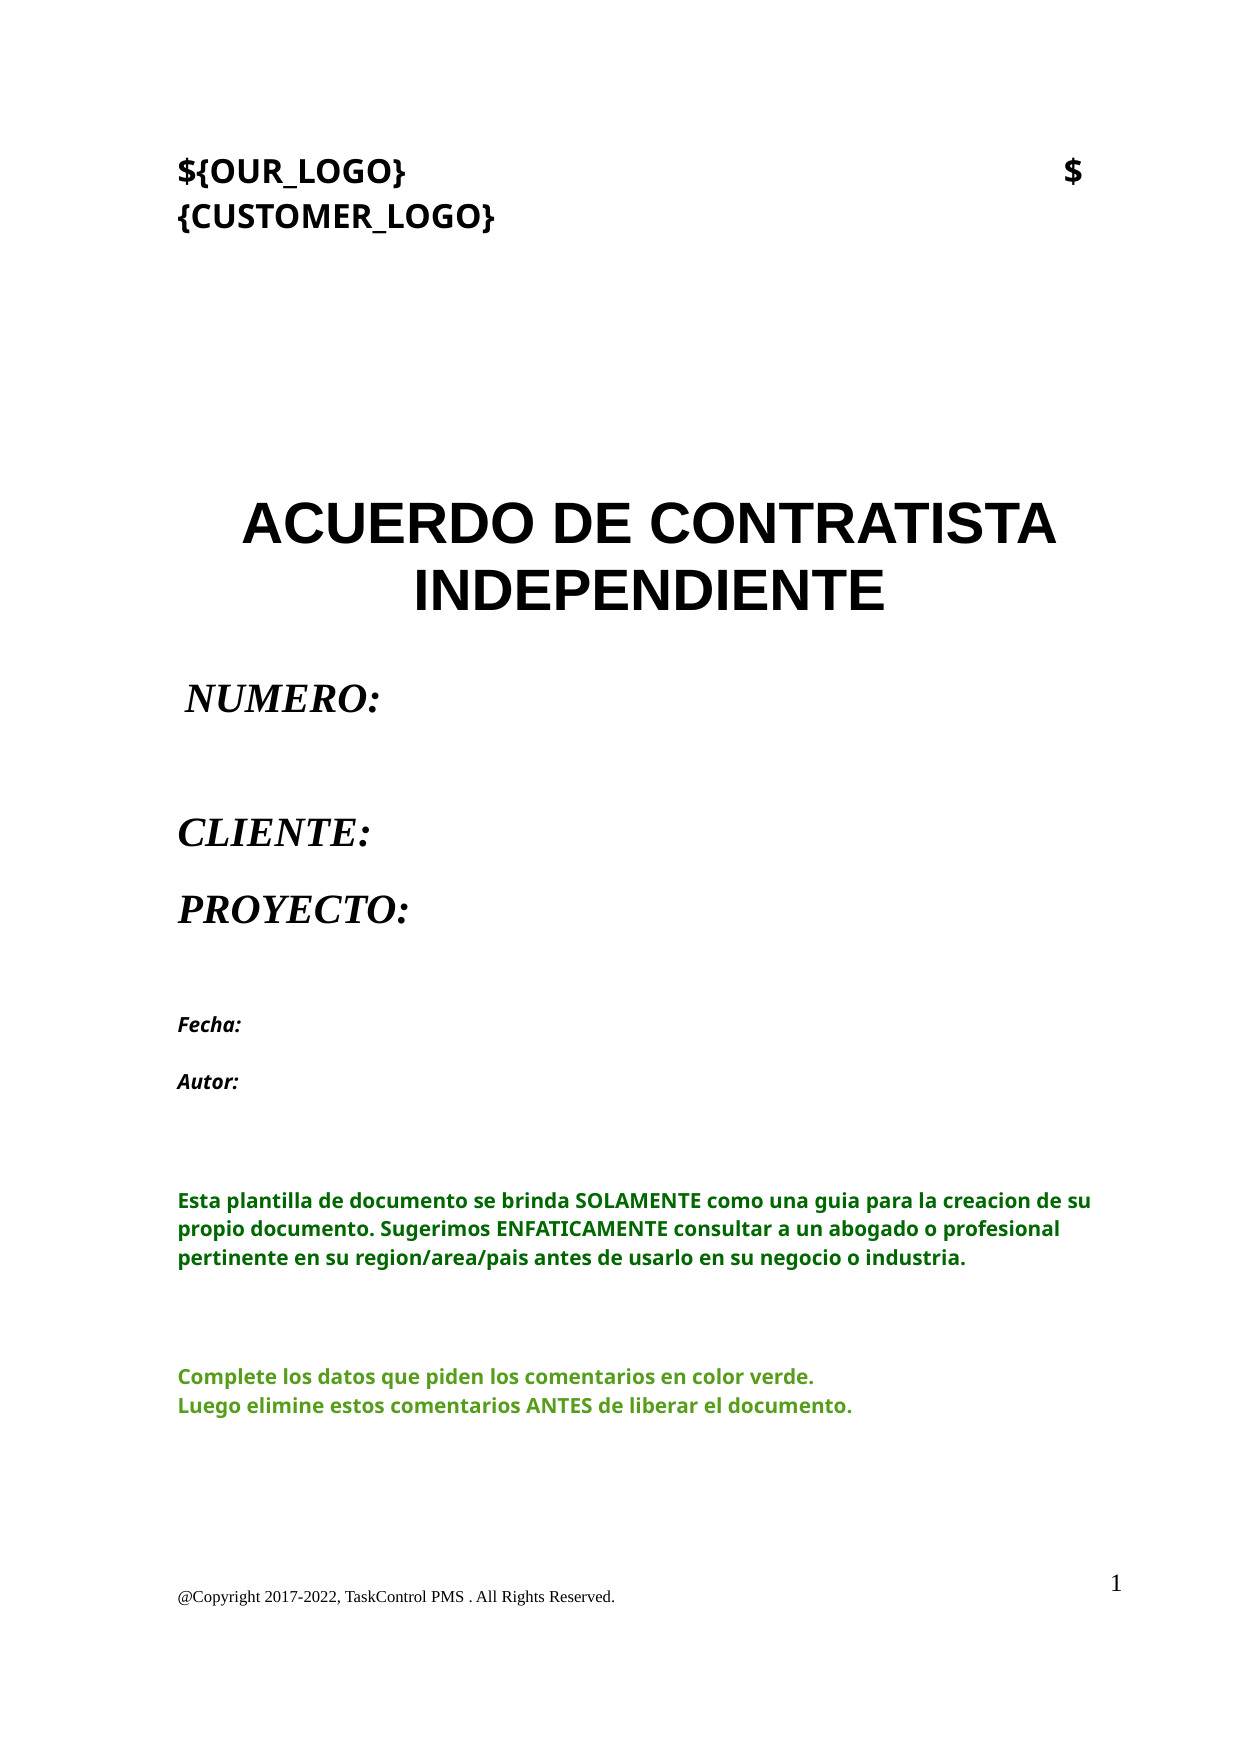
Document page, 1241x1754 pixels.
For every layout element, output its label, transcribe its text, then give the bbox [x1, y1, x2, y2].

text NUMERO: [177, 674, 1122, 722]
text Complete los datos que piden los comentarios en color verde. [177, 1362, 1122, 1391]
subtitle PROYECTO: [177, 885, 1122, 933]
text Luego elimine estos comentarios ANTES de liberar el documento. [177, 1391, 1122, 1419]
text CLIENTE: [177, 808, 1122, 856]
text Fecha: [177, 1010, 1122, 1038]
text Autor: [177, 1038, 1122, 1095]
text ACUERDO DE CONTRATISTA INDEPENDIENTE [177, 489, 1122, 623]
text Esta plantilla de documento se brinda SOLAMENTE como una guia para la creacion de su propio documento. Sugerimos ENFATICAMENTE consultar a un abogado o profesional pertinente en su region/area/pais antes de usarlo en su negocio o industria. [177, 1186, 1122, 1271]
